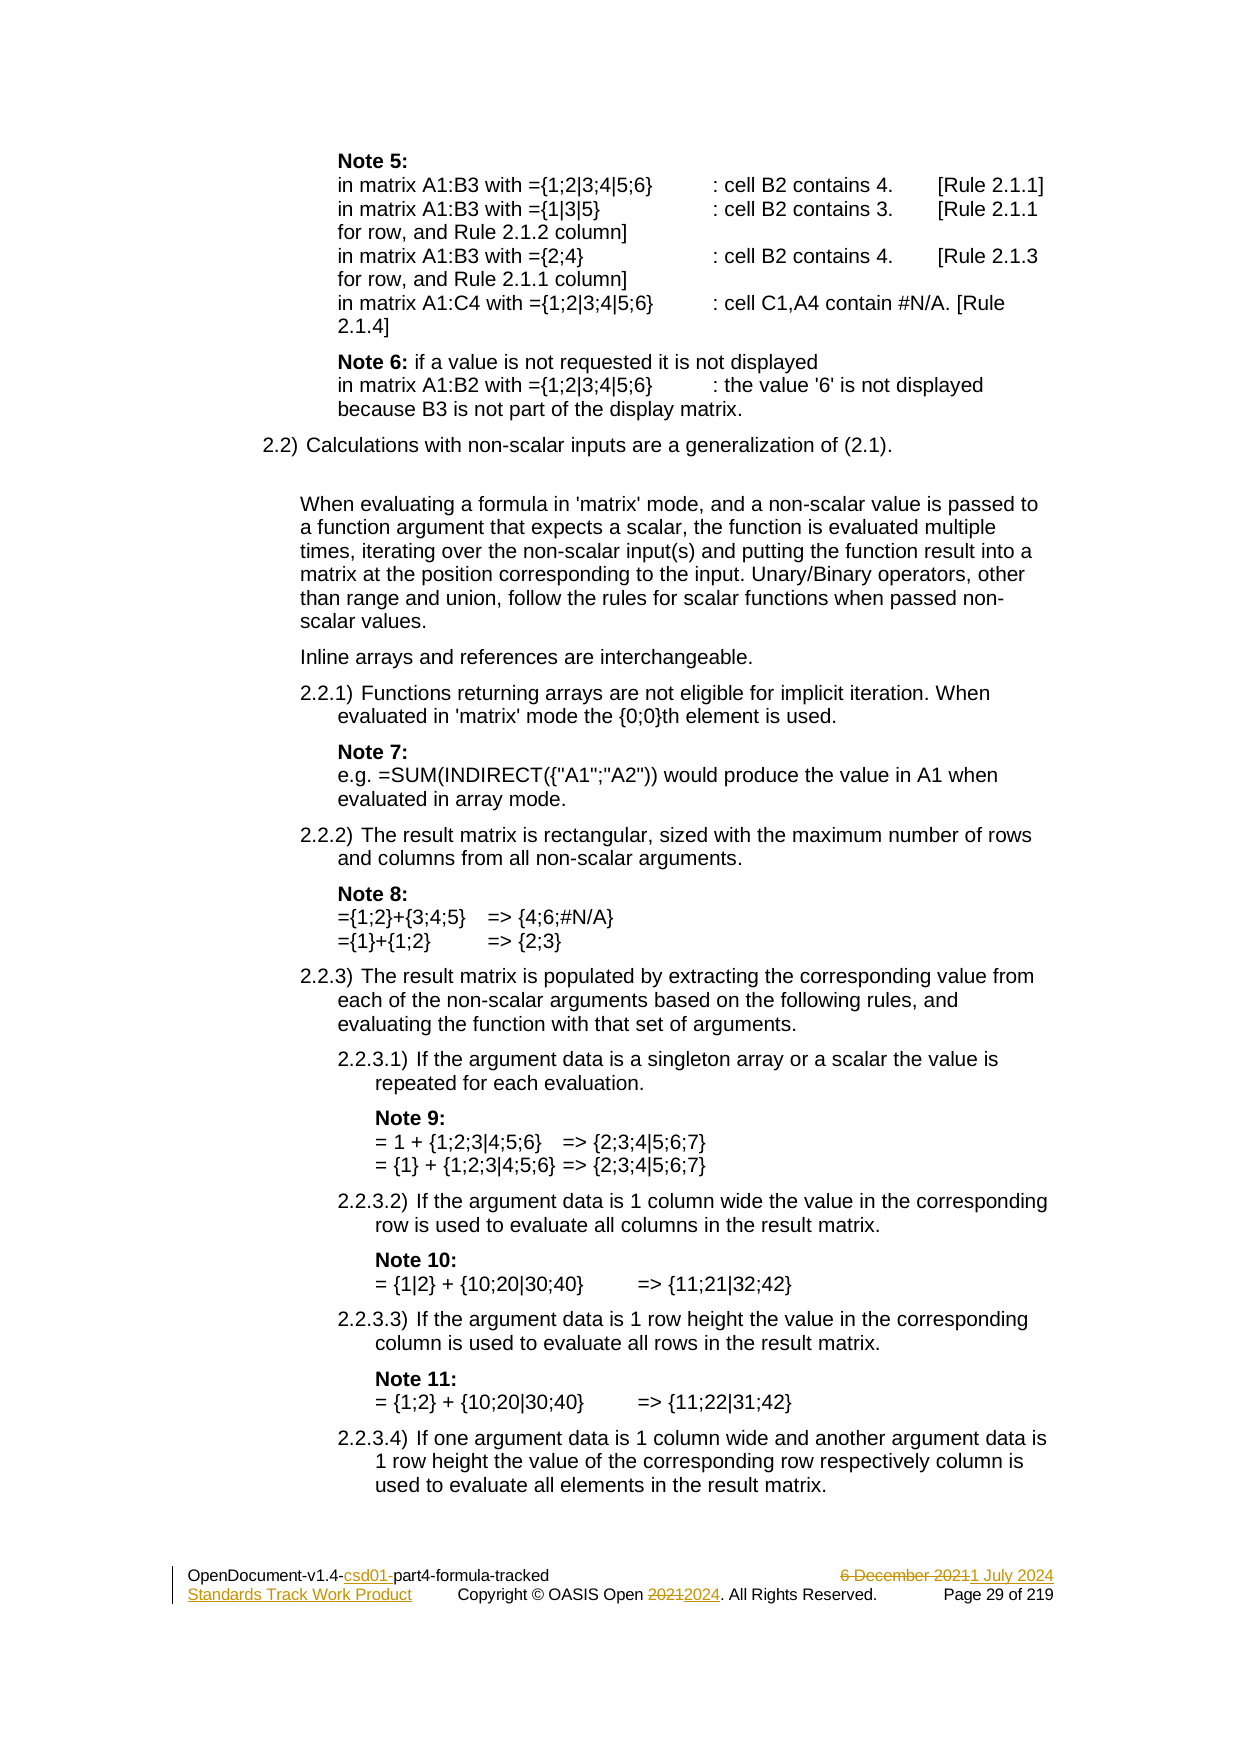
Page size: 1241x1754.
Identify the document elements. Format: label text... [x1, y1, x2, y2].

list The result matrix is rectangular, sized with the maximum number of rows and columns from all non-scalar arguments. [300, 823, 1053, 870]
list If the argument data is 1 row height the value in the corresponding column is used to evaluate all rows in the result matrix. [337, 1308, 1053, 1355]
list Note 8: ={1;2}+{3;4;5} => {4;6;#N/A} ={1}+{1;2} => {2;3} [300, 882, 1053, 953]
list Note 11: = {1;2} + {10;20|30;40} => {11;22|31;42} [337, 1367, 1053, 1414]
list The result matrix is populated by extracting the corresponding value from each of the non-scalar arguments based on the following rules, and evaluating the function with that set of arguments. [300, 965, 1053, 1036]
list If one argument data is 1 column wide and another argument data is 1 row height the value of the corresponding row respectively column is used to evaluate all elements in the result matrix. [337, 1426, 1053, 1497]
list If the argument data is a singleton array or a scalar the value is repeated for each evaluation. [337, 1048, 1053, 1095]
list Note 6: if a value is not requested it is not displayed in matrix A1:B2 with ={1;2|3;4|5;6} : the value '6' is not displayed because B3 is not part of the display matrix. [300, 350, 1053, 421]
list When evaluating a formula in 'matrix' mode, and a non-scalar value is passed to a function argument that expects a scalar, the function is evaluated multiple times, iterating over the non-scalar input(s) and putting the function result into a matrix at the position corresponding to the input. Unary/Binary operators, other than range and union, follow the rules for scalar functions when passed non-scalar values. [262, 469, 1053, 633]
list Note 7: e.g. =SUM(INDIRECT({"A1";"A2")) would produce the value in A1 when evaluated in array mode. [300, 740, 1053, 811]
list Functions returning arrays are not eligible for implicit iteration. When evaluated in 'matrix' mode the {0;0}th element is used. [300, 681, 1053, 728]
list If the argument data is 1 column wide the value in the corresponding row is used to evaluate all columns in the result matrix. [337, 1189, 1053, 1237]
list Calculations with non-scalar inputs are a generalization of (2.1). [262, 433, 1053, 457]
list Note 10: = {1|2} + {10;20|30;40} => {11;21|32;42} [337, 1249, 1053, 1296]
list Note 9: = 1 + {1;2;3|4;5;6} => {2;3;4|5;6;7} = {1} + {1;2;3|4;5;6} => {2;3;4|5;6;7} [337, 1107, 1053, 1177]
list Inline arrays and references are interchangeable. [262, 646, 1053, 669]
list Note 5: in matrix A1:B3 with ={1;2|3;4|5;6} : cell B2 contains 4. [Rule 2.1.1] in matrix A1:B3 with ={1|3|5} : cell B2 contains 3. [Rule 2.1.1 for row, and Rule 2.1.2 column] in matrix A1:B3 with ={2;4} : cell B2 contains 4. [Rule 2.1.3 for row, and Rule 2.1.1 column] in matrix A1:C4 with ={1;2|3;4|5;6} : cell C1,A4 contain #N/A. [Rule 2.1.4] [300, 150, 1053, 338]
